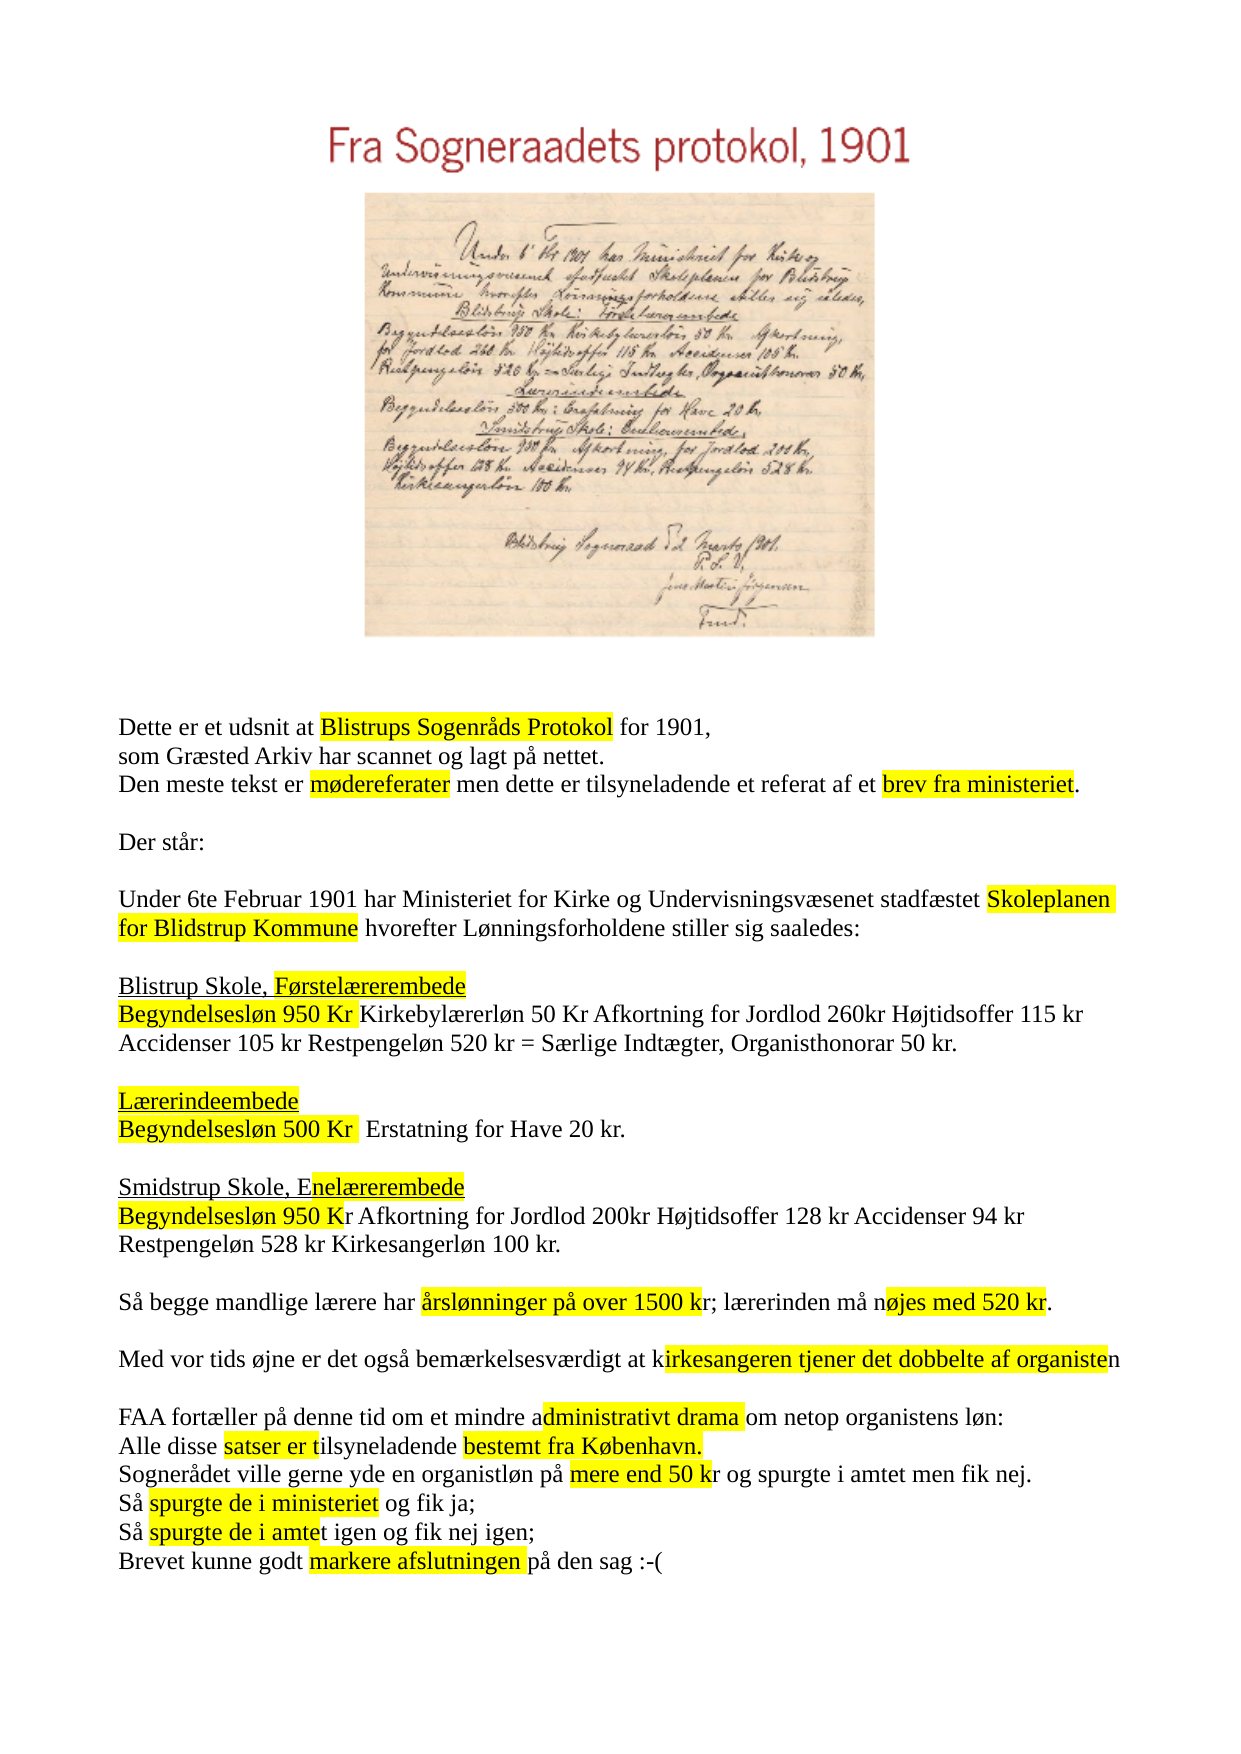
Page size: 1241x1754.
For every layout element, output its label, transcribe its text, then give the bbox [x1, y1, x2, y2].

text Begyndelsesløn 950 Kr Kirkebylærerløn 50 Kr Afkortning for Jordlod 260kr Højtidsoffer 115 kr Accidenser 105 kr Restpengeløn 520 kr = Særlige Indtægter, Organisthonorar 50 kr. [118, 999, 1122, 1057]
text Dette er et udsnit at Blistrups Sogenråds Protokol for 1901, [118, 712, 1122, 741]
text Smidstrup Skole, Enelærerembede [118, 1172, 1122, 1201]
text som Græsted Arkiv har scannet og lagt på nettet. [118, 741, 1122, 769]
text Sognerådet ville gerne yde en organistløn på mere end 50 kr og spurgte i amtet men fik nej. [118, 1459, 1122, 1488]
text Lærerindeembede [118, 1086, 1122, 1114]
text Så spurgte de i amtet igen og fik nej igen; [118, 1517, 1122, 1546]
text Begyndelsesløn 500 Kr Erstatning for Have 20 kr. [118, 1114, 1122, 1143]
text Så spurgte de i ministeriet og fik ja; [118, 1488, 1122, 1517]
text Der står: [118, 827, 1122, 856]
text Alle disse satser er tilsyneladende bestemt fra København. [118, 1431, 1122, 1459]
text Begyndelsesløn 950 Kr Afkortning for Jordlod 200kr Højtidsoffer 128 kr Accidenser 94 kr Restpengeløn 528 kr Kirkesangerløn 100 kr. [118, 1201, 1122, 1258]
text Blistrup Skole, Førstelærerembede [118, 971, 1122, 999]
text Med vor tids øjne er det også bemærkelsesværdigt at kirkesangeren tjener det dobbelte af organisten [118, 1344, 1122, 1373]
text Den meste tekst er mødereferater men dette er tilsyneladende et referat af et brev fra ministeriet. [118, 769, 1122, 798]
text Brevet kunne godt markere afslutningen på den sag :-( [118, 1546, 1122, 1574]
text Så begge mandlige lærere har årslønninger på over 1500 kr; lærerinden må nøjes med 520 kr. [118, 1287, 1122, 1316]
text Under 6te Februar 1901 har Ministeriet for Kirke og Undervisningsvæsenet stadfæstet Skoleplanen for Blidstrup Kommune hvorefter Lønningsforholdene stiller sig saaledes: [118, 884, 1122, 942]
picture [315, 118, 925, 650]
text FAA fortæller på denne tid om et mindre administrativt drama om netop organistens løn: [118, 1402, 1122, 1431]
